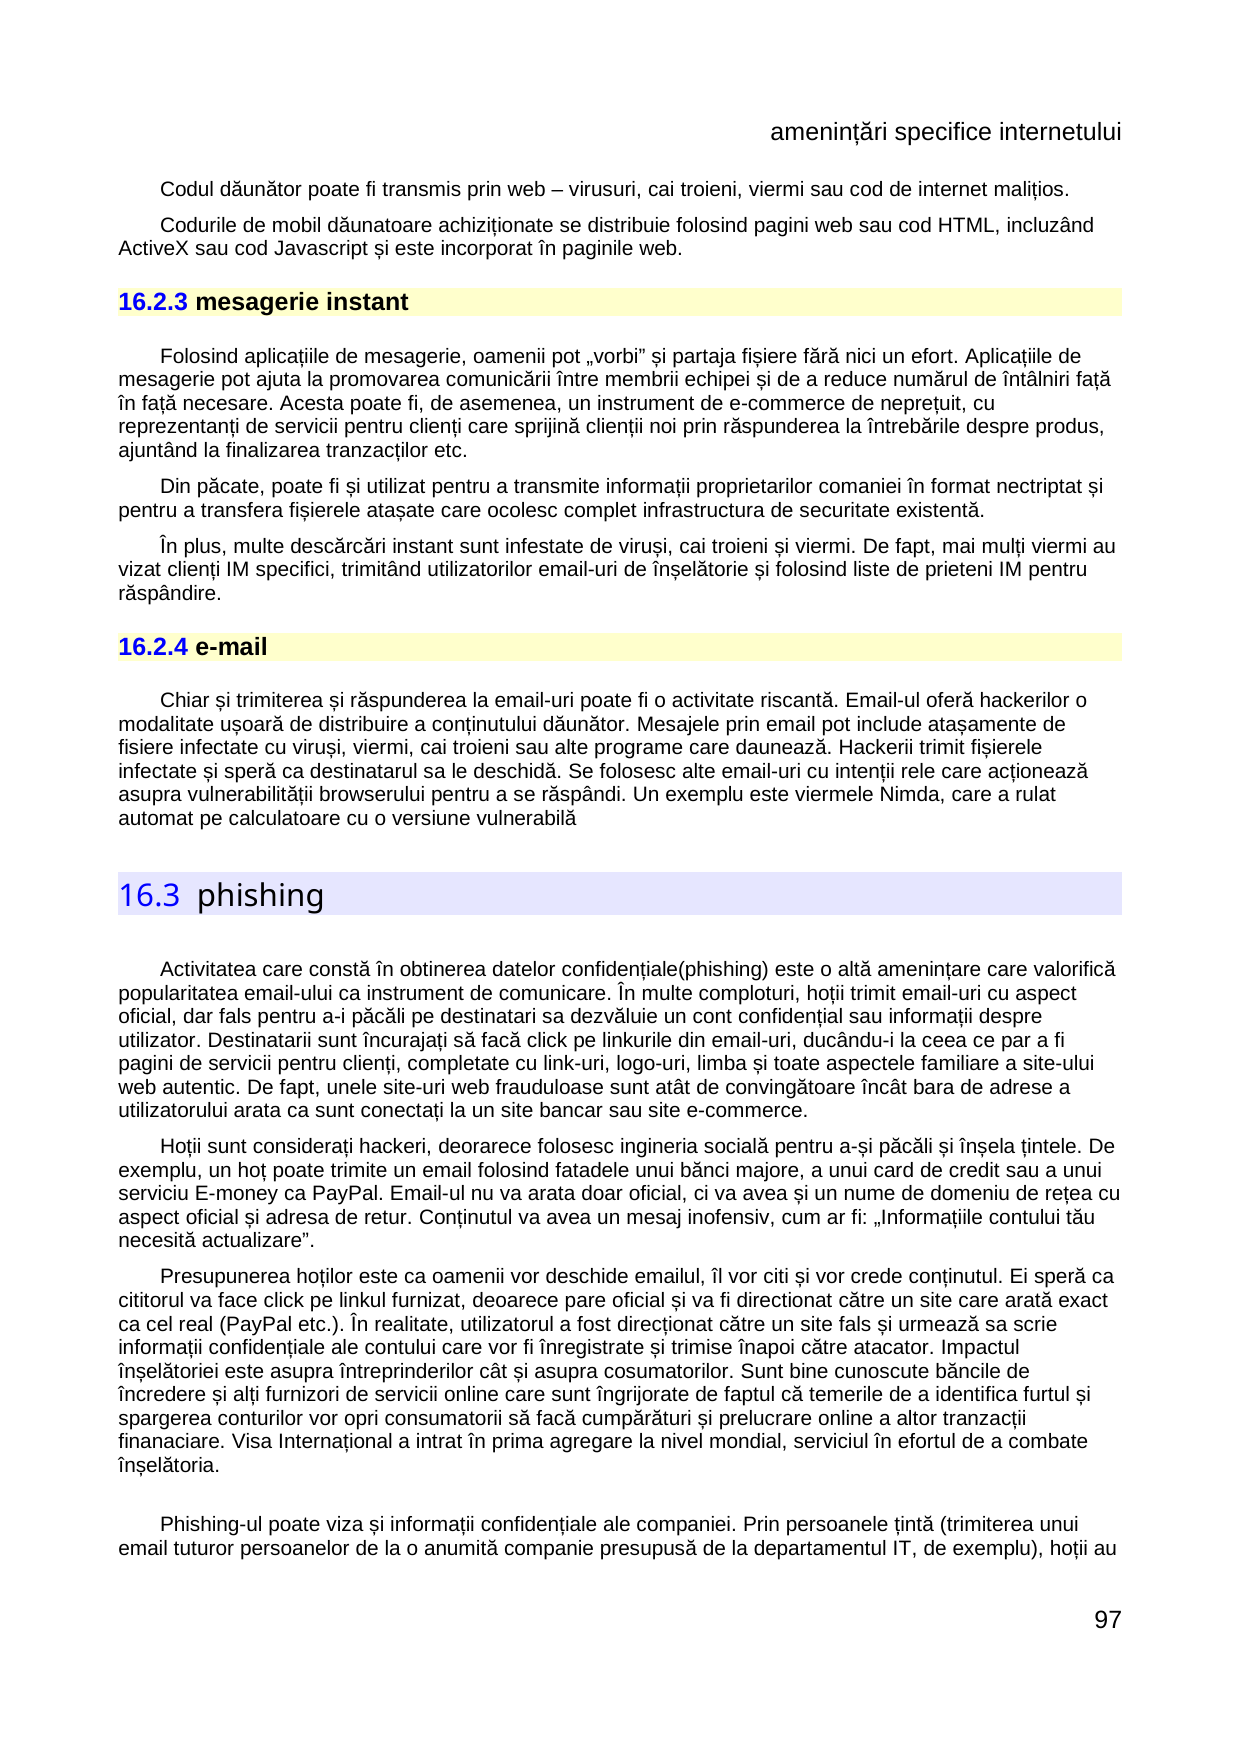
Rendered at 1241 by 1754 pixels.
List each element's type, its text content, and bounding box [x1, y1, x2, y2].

text Codurile de mobil dăunatoare achiziționate se distribuie folosind pagini web sau cod HTML, incluzând ActiveX sau cod Javascript și este incorporat în paginile web. [118, 213, 1122, 260]
text Hoții sunt considerați hackeri, deorarece folosesc ingineria socială pentru a-și păcăli și înșela țintele. De exemplu, un hoț poate trimite un email folosind fatadele unui bănci majore, a unui card de credit sau a unui serviciu E-money ca PayPal. Email-ul nu va arata doar oficial, ci va avea și un nume de domeniu de rețea cu aspect oficial și adresa de retur. Conținutul va avea un mesaj inofensiv, cum ar fi: „Informațiile contului tău necesită actualizare”. [118, 1135, 1122, 1252]
text Activitatea care constă în obtinerea datelor confidențiale(phishing) este o altă amenințare care valorifică popularitatea email-ului ca instrument de comunicare. În multe comploturi, hoții trimit email-uri cu aspect oficial, dar fals pentru a-i păcăli pe destinatari sa dezvăluie un cont confidențial sau informații despre utilizator. Destinatarii sunt încurajați să facă click pe linkurile din email-uri, ducându-i la ceea ce par a fi pagini de servicii pentru clienți, completate cu link-uri, logo-uri, limba și toate aspectele familiare a site-ului web autentic. De fapt, unele site-uri web frauduloase sunt atât de convingătoare încât bara de adrese a utilizatorului arata ca sunt conectați la un site bancar sau site e-commerce. [118, 957, 1122, 1122]
text Presupunerea hoților este ca oamenii vor deschide emailul, îl vor citi și vor crede conținutul. Ei speră ca cititorul va face click pe linkul furnizat, deoarece pare oficial și va fi directionat către un site care arată exact ca cel real (PayPal etc.). În realitate, utilizatorul a fost direcționat către un site fals și urmează sa scrie informații confidențiale ale contului care vor fi înregistrate și trimise înapoi către atacator. Impactul înșelătoriei este asupra întreprinderilor cât și asupra cosumatorilor. Sunt bine cunoscute băncile de încredere și alți furnizori de servicii online care sunt îngrijorate de faptul că temerile de a identifica furtul și spargerea conturilor vor opri consumatorii să facă cumpărături și prelucrare online a altor tranzacții finanaciare. Visa Internațional a intrat în prima agregare la nivel mondial, serviciul în efortul de a combate înșelătoria. [118, 1265, 1122, 1477]
text Chiar și trimiterea și răspunderea la email-uri poate fi o activitate riscantă. Email-ul oferă hackerilor o modalitate ușoară de distribuire a conținutului dăunător. Mesajele prin email pot include atașamente de fisiere infectate cu viruși, viermi, cai troieni sau alte programe care daunează. Hackerii trimit fișierele infectate și speră ca destinatarul sa le deschidă. Se folosesc alte email-uri cu intenții rele care acționează asupra vulnerabilității browserului pentru a se răspândi. Un exemplu este viermele Nimda, care a rulat automat pe calculatoare cu o versiune vulnerabilă [118, 689, 1122, 830]
text Folosind aplicațiile de mesagerie, oamenii pot „vorbi” și partaja fișiere fără nici un efort. Aplicațiile de mesagerie pot ajuta la promovarea comunicării între membrii echipei și de a reduce numărul de întâlniri față în față necesare. Acesta poate fi, de asemenea, un instrument de e-commerce de neprețuit, cu reprezentanți de servicii pentru clienți care sprijină clienții noi prin răspunderea la întrebările despre produs, ajuntând la finalizarea tranzacților etc. [118, 344, 1122, 462]
subtitle phishing [118, 872, 1122, 915]
text În plus, multe descărcări instant sunt infestate de viruși, cai troieni și viermi. De fapt, mai mulți viermi au vizat clienți IM specifici, trimitând utilizatorilor email-uri de înșelătorie și folosind liste de prieteni IM pentru răspândire. [118, 534, 1122, 605]
text Phishing-ul poate viza și informații confidențiale ale companiei. Prin persoanele țintă (trimiterea unui email tuturor persoanelor de la o anumită companie presupusă de la departamentul IT, de exemplu), hoții au [118, 1513, 1122, 1560]
subtitle mesagerie instant [118, 288, 1122, 316]
subtitle e-mail [118, 633, 1122, 661]
text Din păcate, poate fi și utilizat pentru a transmite informații proprietarilor comaniei în format nectriptat și pentru a transfera fișierele atașate care ocolesc complet infrastructura de securitate existentă. [118, 474, 1122, 522]
text Codul dăunător poate fi transmis prin web – virusuri, cai troieni, viermi sau cod de internet malițios. [118, 177, 1122, 201]
